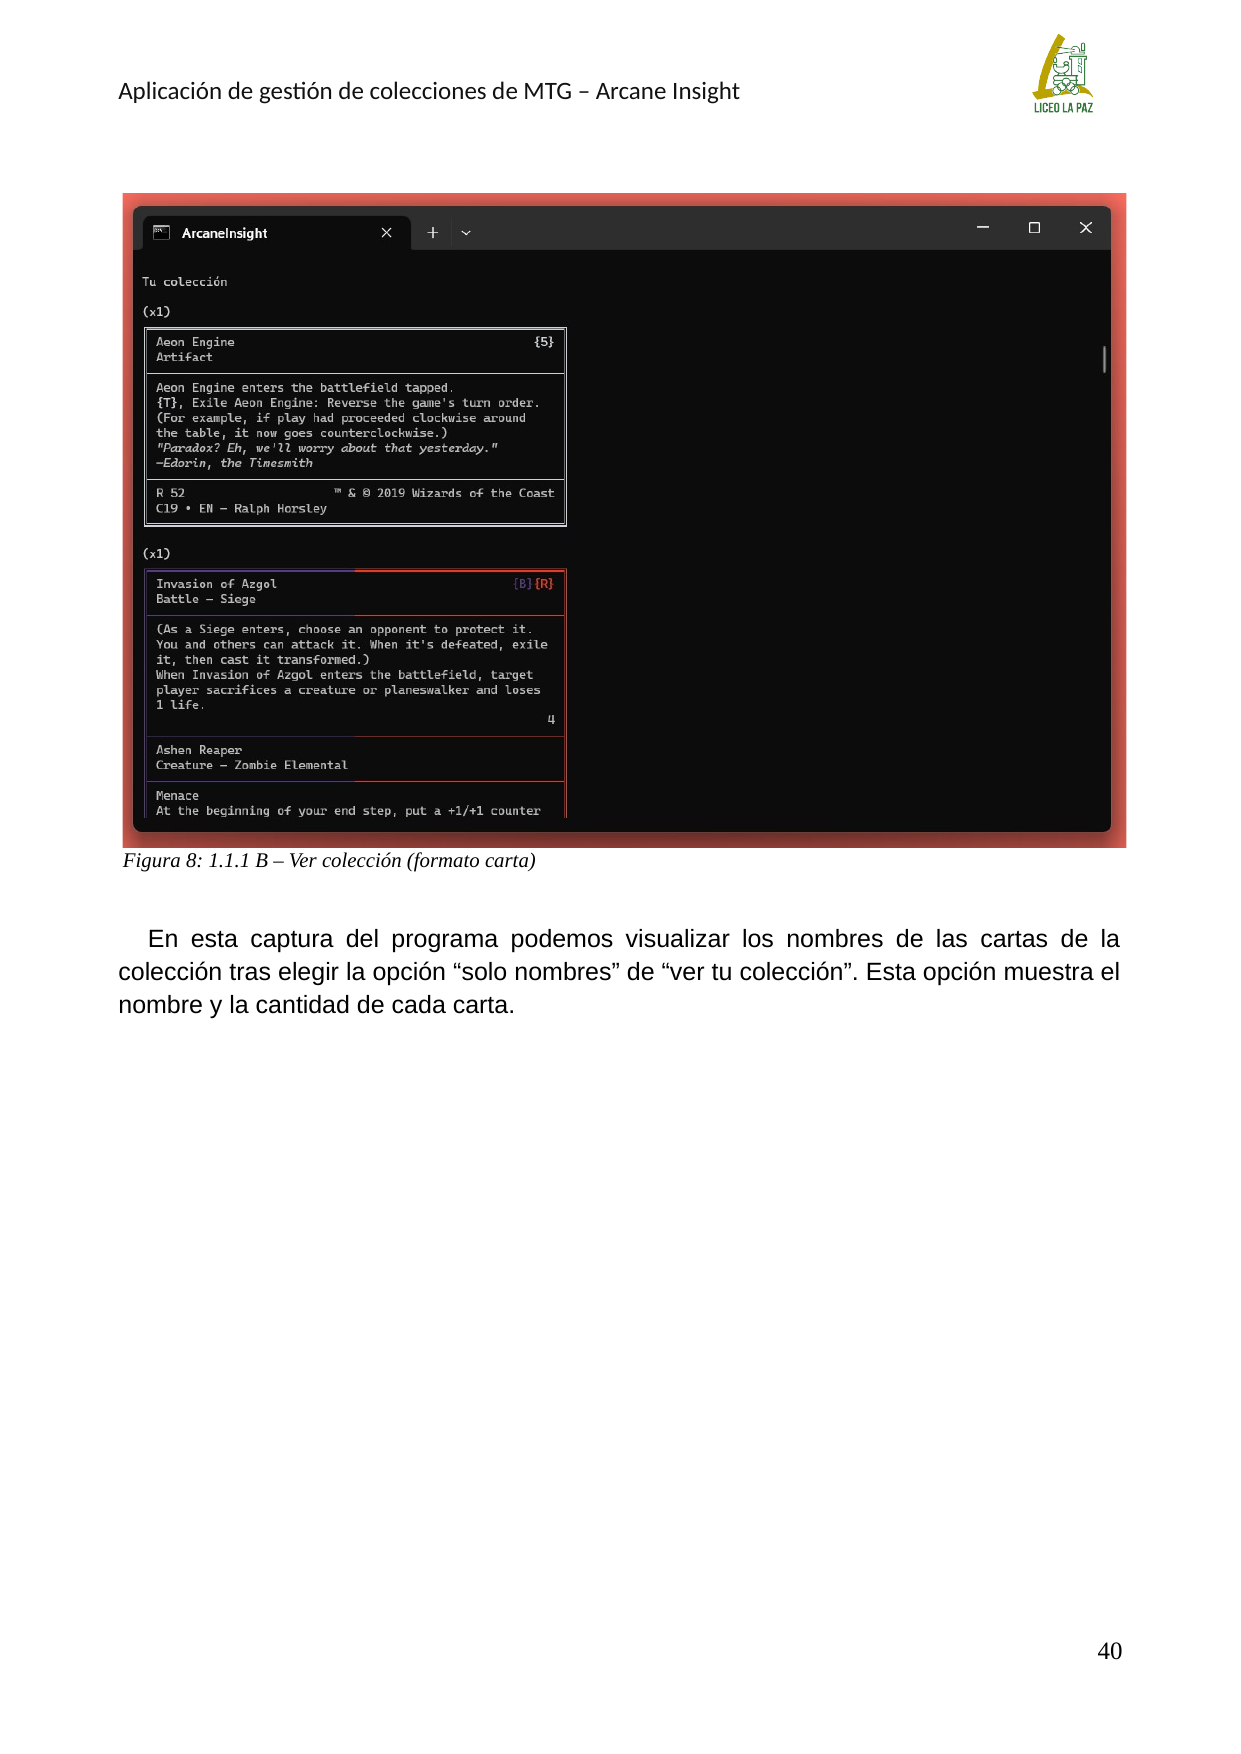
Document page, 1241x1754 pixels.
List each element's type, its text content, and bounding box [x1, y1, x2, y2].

picture [122, 193, 1127, 848]
text Figura 8: 1.1.1 B – Ver colección (formato carta) [123, 848, 1127, 872]
text En esta captura del programa podemos visualizar los nombres de las cartas de la colección tras elegir la opción “solo nombres” de “ver tu colección”. Esta opción muestra el nombre y la cantidad de cada carta. [118, 924, 1122, 1019]
picture [1025, 26, 1100, 121]
